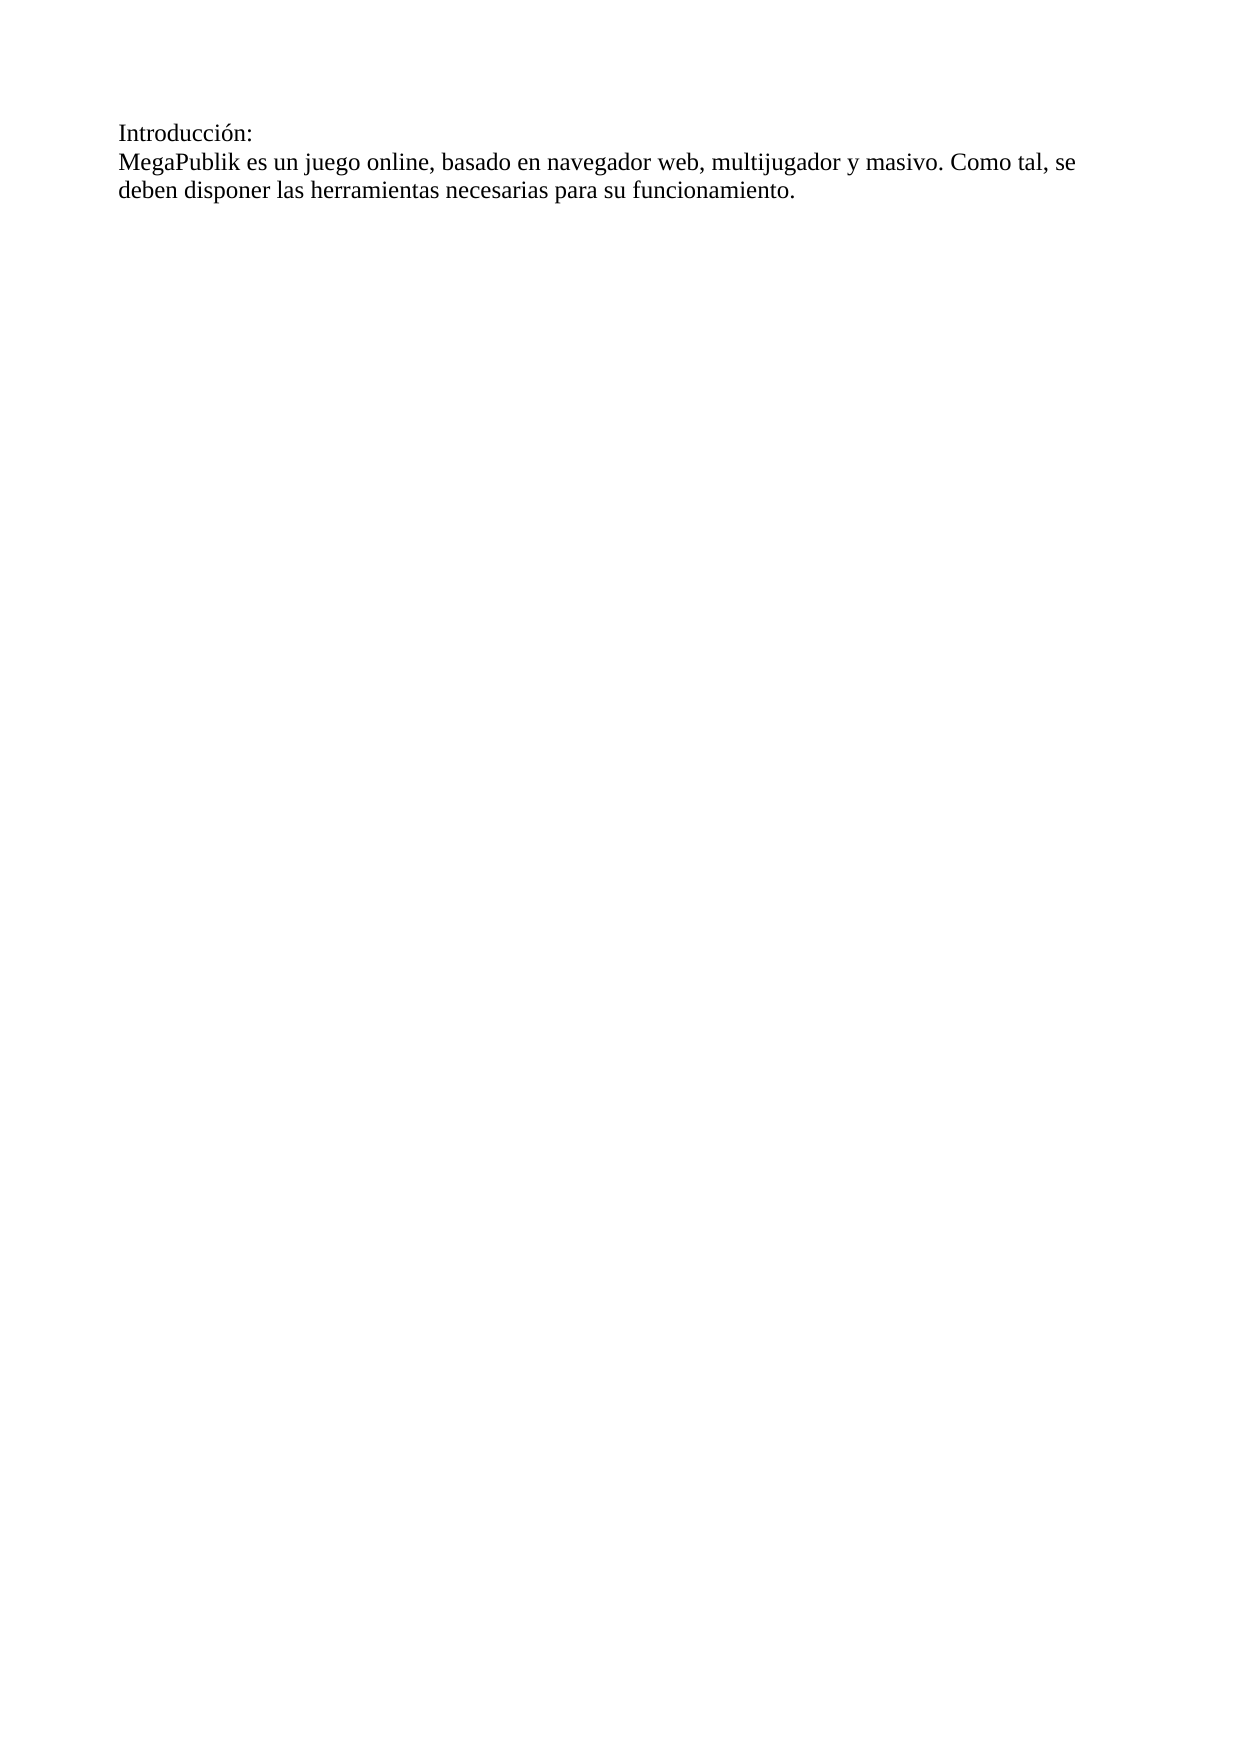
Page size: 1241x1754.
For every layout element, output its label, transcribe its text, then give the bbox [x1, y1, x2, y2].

text MegaPublik es un juego online, basado en navegador web, multijugador y masivo. Como tal, se deben disponer las herramientas necesarias para su funcionamiento. [118, 147, 1122, 204]
text Introducción: [118, 118, 1122, 147]
